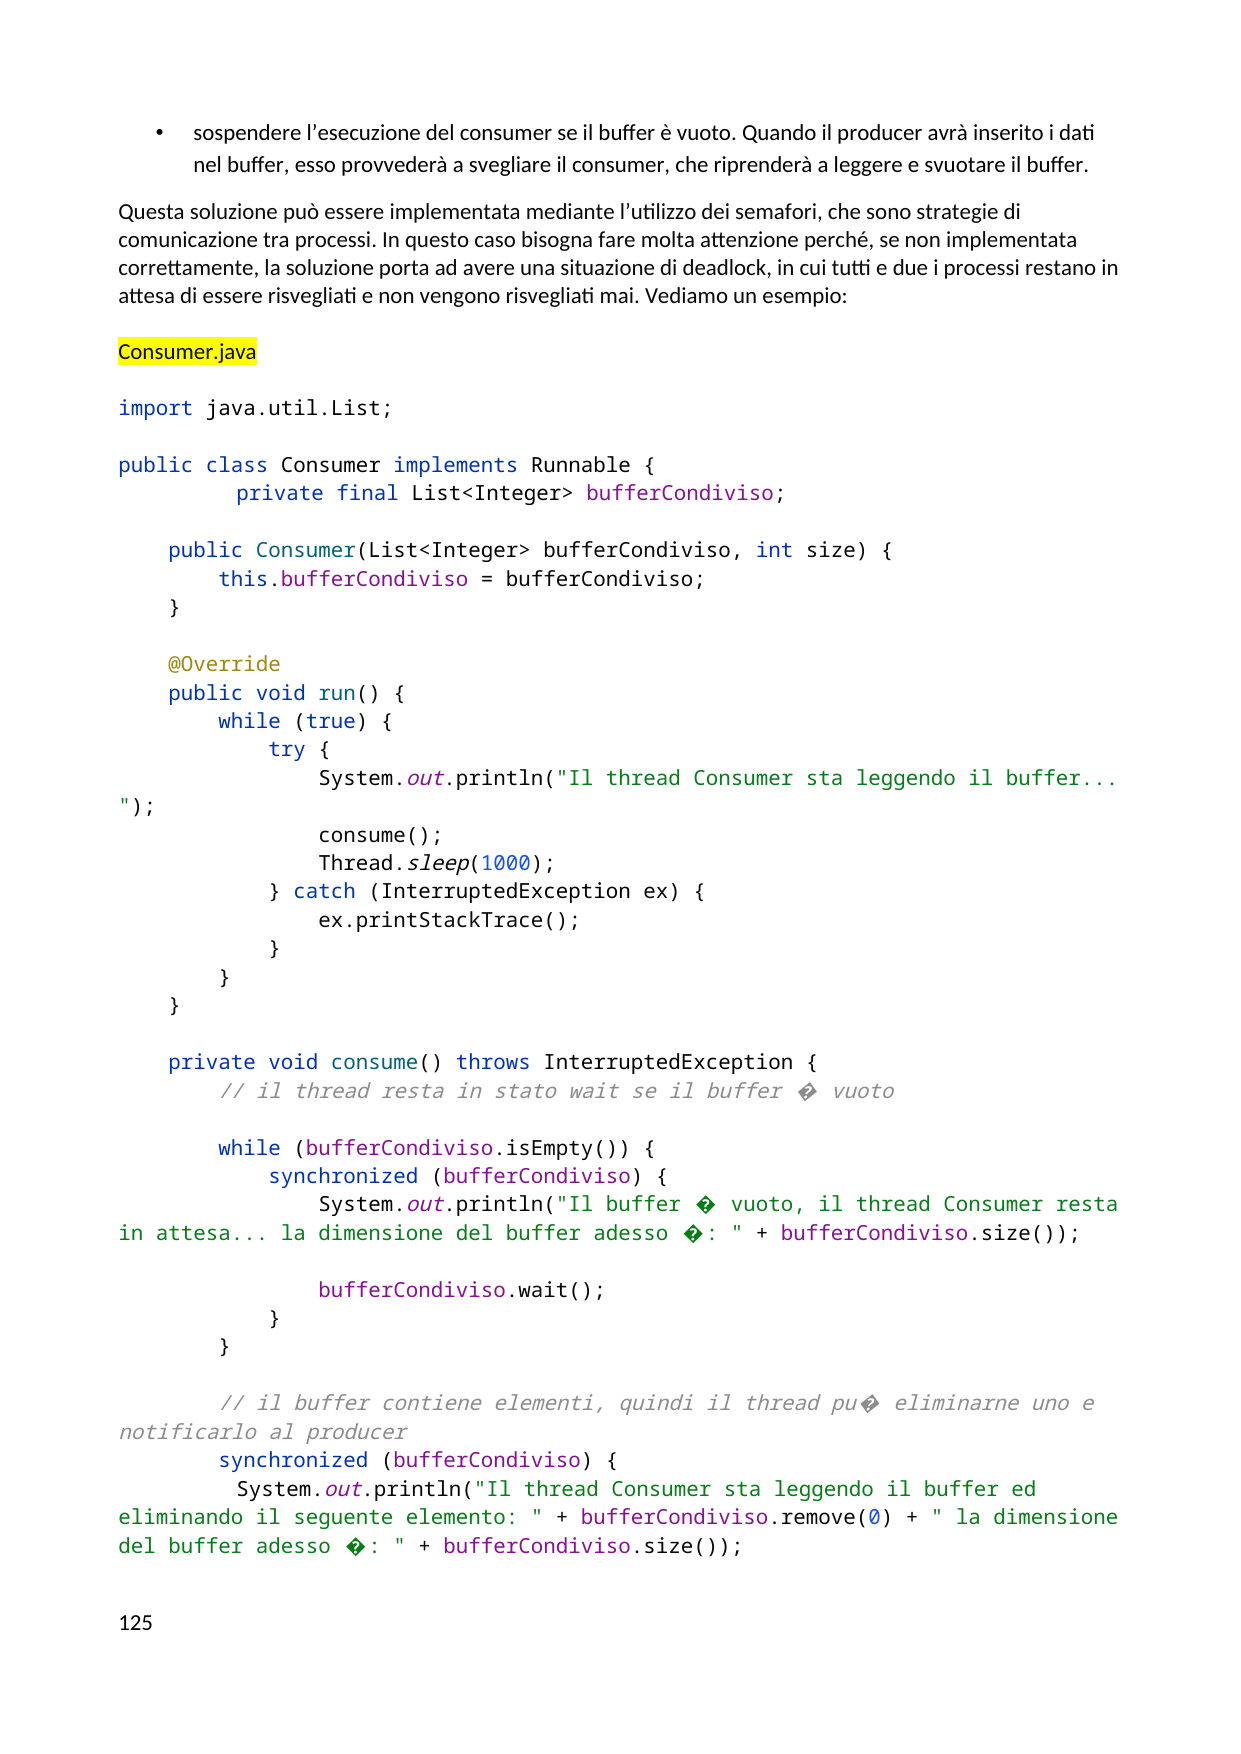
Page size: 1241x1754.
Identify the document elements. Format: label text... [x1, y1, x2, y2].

list sospendere l’esecuzione del consumer se il buffer è vuoto. Quando il producer avrà inserito i dati nel buffer, esso provvederà a svegliare il consumer, che riprenderà a leggere e svuotare il buffer. [156, 118, 1122, 178]
text Questa soluzione può essere implementata mediante l’utilizzo dei semafori, che sono strategie di comunicazione tra processi. In questo caso bisogna fare molta attenzione perché, se non implementata correttamente, la soluzione porta ad avere una situazione di deadlock, in cui tutti e due i processi restano in attesa di essere risvegliati e non vengono risvegliati mai. Vediamo un esempio: [118, 197, 1122, 309]
text import java.util.List; public class Consumer implements Runnable { private final List<Integer> bufferCondiviso; public Consumer(List<Integer> bufferCondiviso, int size) { this.bufferCondiviso = bufferCondiviso; } @Override public void run() { while (true) { try { System.out.println("Il thread Consumer sta leggendo il buffer... "); consume(); Thread.sleep(1000); } catch (InterruptedException ex) { ex.printStackTrace(); } } } private void consume() throws InterruptedException { // il thread resta in stato wait se il buffer � vuoto while (bufferCondiviso.isEmpty()) { synchronized (bufferCondiviso) { System.out.println("Il buffer � vuoto, il thread Consumer resta in attesa... la dimensione del buffer adesso �: " + bufferCondiviso.size()); bufferCondiviso.wait(); } } // il buffer contiene elementi, quindi il thread pu� eliminarne uno e notificarlo al producer synchronized (bufferCondiviso) { System.out.println("Il thread Consumer sta leggendo il buffer ed eliminando il seguente elemento: " + bufferCondiviso.remove(0) + " la dimensione del buffer adesso �: " + bufferCondiviso.size()); [118, 393, 1122, 1559]
text Consumer.java [118, 337, 1122, 365]
